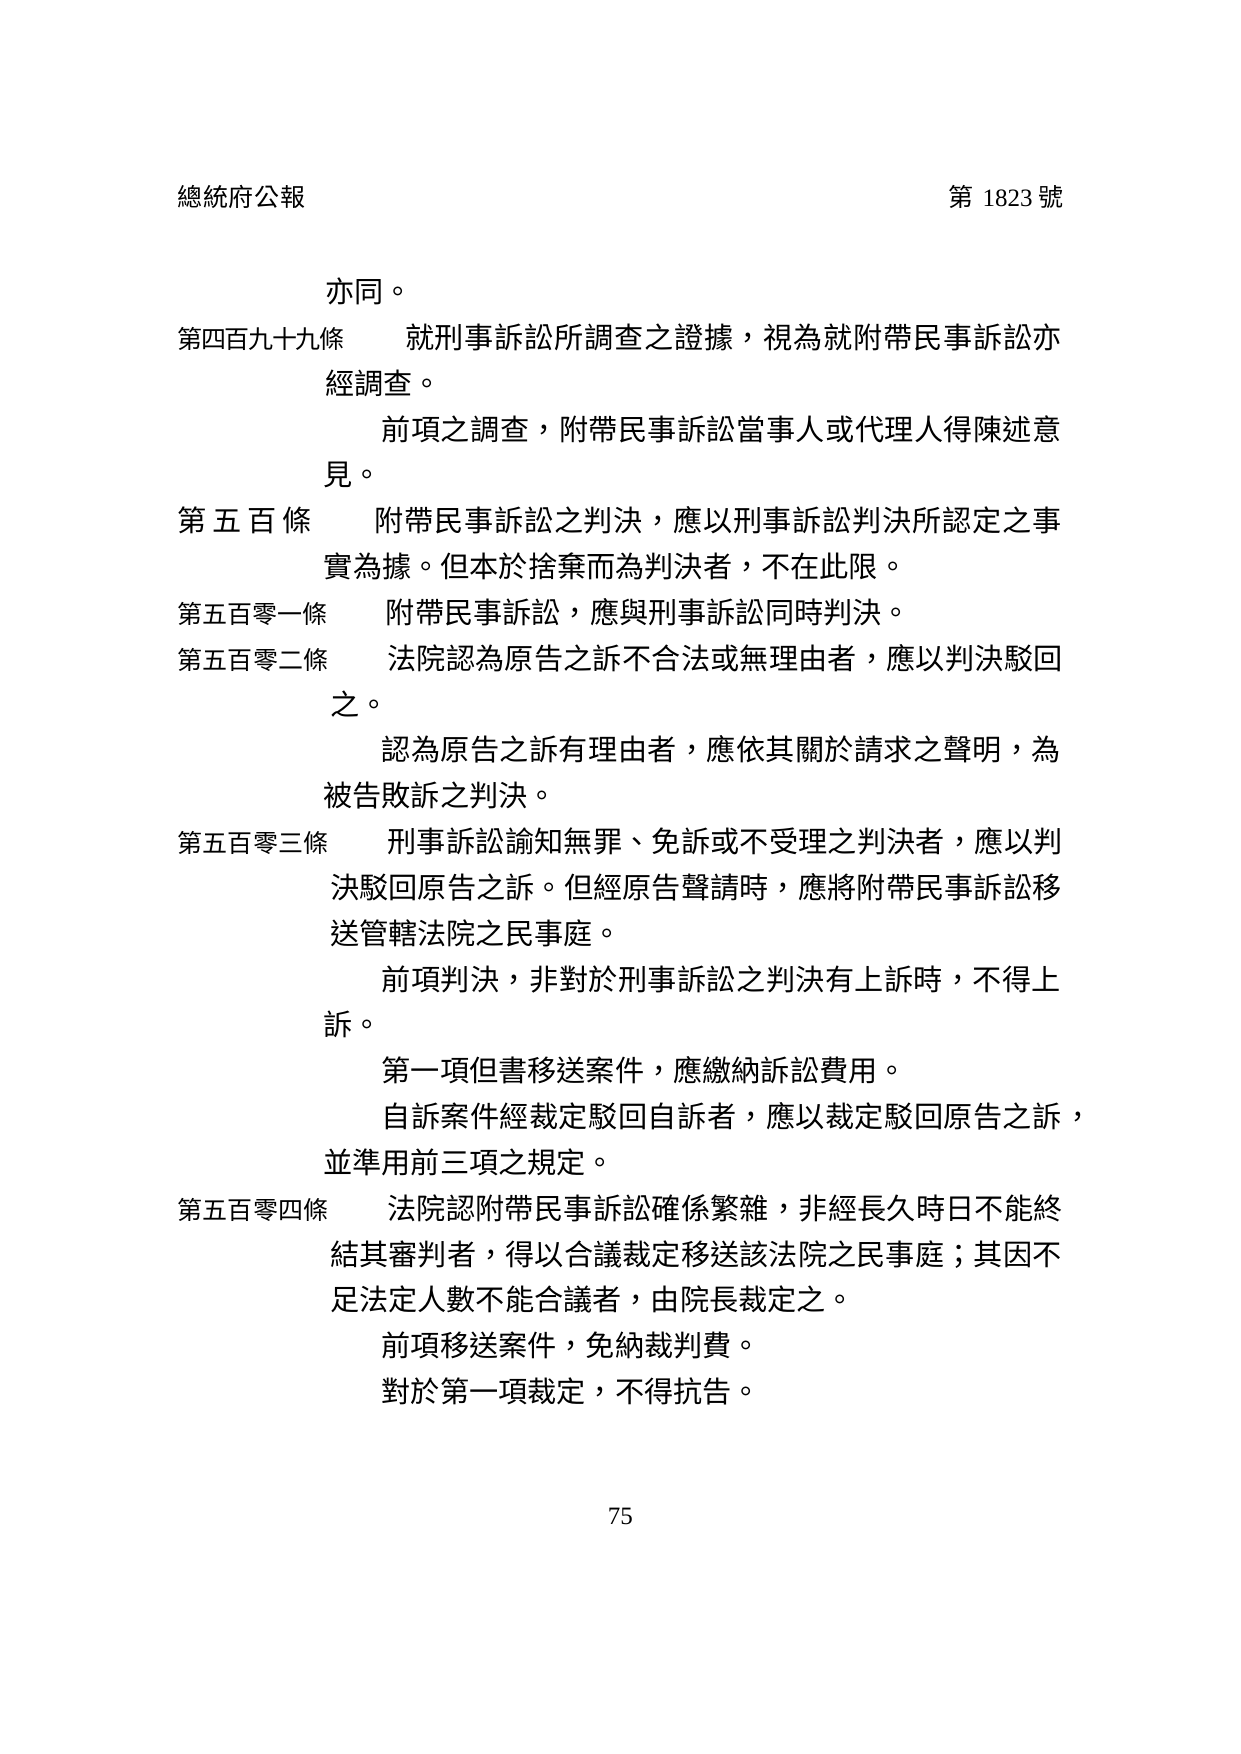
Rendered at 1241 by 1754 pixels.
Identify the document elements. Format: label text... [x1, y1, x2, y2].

text 第一項但書移送案件，應繳納訴訟費用。 [323, 1045, 1063, 1091]
text 第五百條 附帶民事訴訟之判決，應以刑事訴訟判決所認定之事實為據。但本於捨棄而為判決者，不在此限。 [177, 495, 1063, 587]
text 前項移送案件，免納裁判費。 [323, 1320, 1063, 1366]
text 第五百零一條 附帶民事訴訟，應與刑事訴訟同時判決。 [177, 587, 1063, 632]
text 第五百零二條 法院認為原告之訴不合法或無理由者，應以判決駁回之。 [177, 632, 1063, 724]
text 前項判決，非對於刑事訴訟之判決有上訴時，不得上訴。 [323, 953, 1063, 1045]
text 第五百零三條 刑事訴訟諭知無罪、免訴或不受理之判決者，應以判決駁回原告之訴。但經原告聲請時，應將附帶民事訴訟移送管轄法院之民事庭。 [177, 816, 1063, 953]
text 認為原告之訴有理由者，應依其關於請求之聲明，為被告敗訴之判決。 [323, 724, 1063, 816]
text 對於第一項裁定，不得抗告。 [323, 1366, 1063, 1412]
text 亦同。 [177, 266, 1063, 312]
text 自訴案件經裁定駁回自訴者，應以裁定駁回原告之訴，並準用前三項之規定。 [323, 1091, 1063, 1182]
text 第五百零四條 法院認附帶民事訴訟確係繁雜，非經長久時日不能終結其審判者，得以合議裁定移送該法院之民事庭；其因不足法定人數不能合議者，由院長裁定之。 [177, 1182, 1063, 1320]
text 第四百九十九條 就刑事訴訟所調查之證據，視為就附帶民事訴訟亦經調查。 [177, 312, 1063, 403]
text 前項之調查，附帶民事訴訟當事人或代理人得陳述意見。 [323, 403, 1063, 495]
